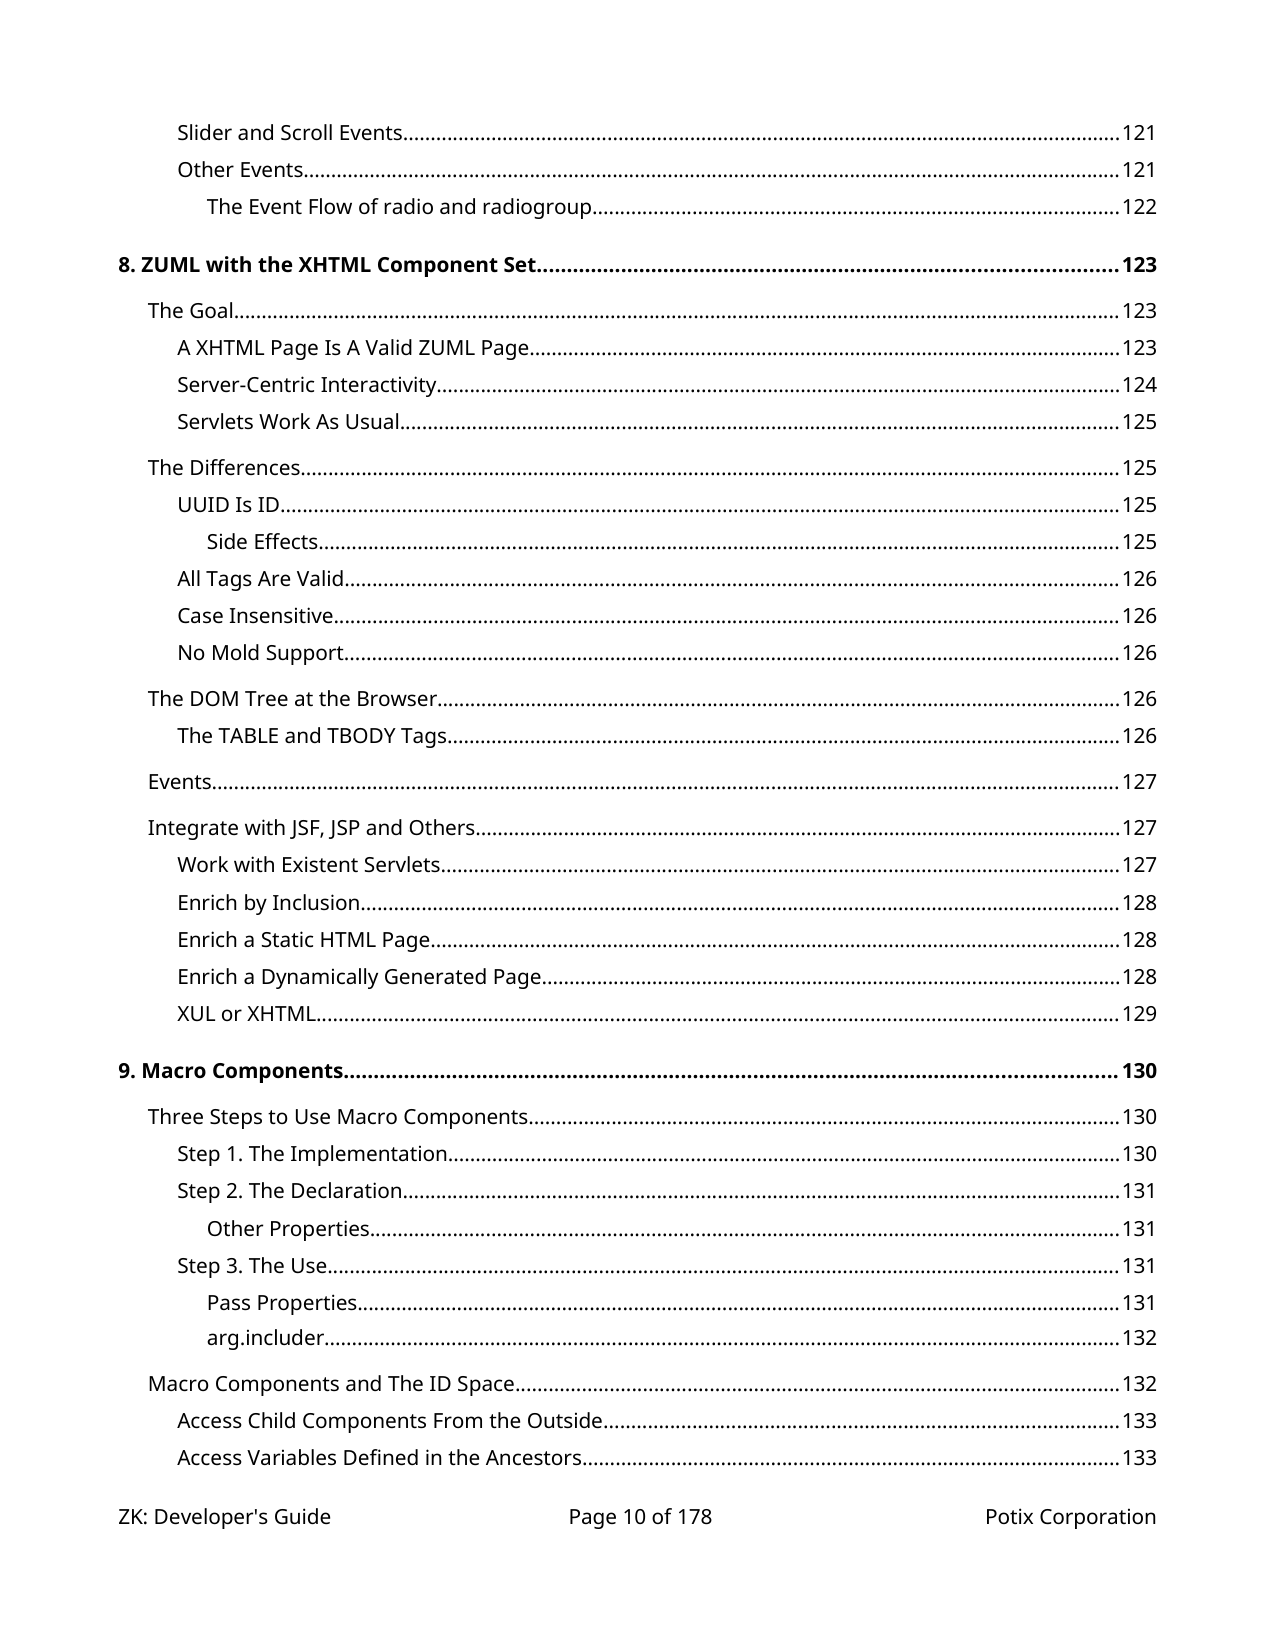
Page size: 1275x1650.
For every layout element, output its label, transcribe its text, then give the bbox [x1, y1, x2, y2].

text The Event Flow of radio and radiogroup 122 [207, 192, 1157, 221]
text No Mold Support 126 [177, 638, 1157, 667]
text Other Events 121 [177, 155, 1157, 183]
text Step 2. The Declaration 131 [177, 1177, 1157, 1205]
text Other Properties 131 [207, 1214, 1157, 1242]
text XUL or XHTML 129 [177, 999, 1157, 1027]
text Step 1. The Implementation 130 [177, 1139, 1157, 1168]
text The DOM Tree at the Browser 126 [148, 684, 1157, 713]
text Case Insensitive 126 [177, 601, 1157, 630]
text Events 127 [148, 767, 1157, 796]
text Integrate with JSF, JSP and Others 127 [148, 813, 1157, 842]
text The Goal 123 [148, 296, 1157, 324]
text A XHTML Page Is A Valid ZUML Page 123 [177, 333, 1157, 361]
text The Differences 125 [148, 453, 1157, 481]
text Step 3. The Use 131 [177, 1251, 1157, 1279]
text Three Steps to Use Macro Components 130 [148, 1102, 1157, 1131]
text Servlets Work As Usual 125 [177, 407, 1157, 435]
text arg.includer 132 [207, 1323, 1157, 1351]
text Server-Centric Interactivity 124 [177, 370, 1157, 398]
text Side Effects 125 [207, 527, 1157, 556]
text The TABLE and TBODY Tags 126 [177, 722, 1157, 750]
text All Tags Are Valid 126 [177, 564, 1157, 593]
text 8. ZUML with the XHTML Component Set 123 [118, 250, 1157, 278]
text Enrich a Static HTML Page 128 [177, 925, 1157, 953]
text Work with Existent Servlets 127 [177, 851, 1157, 879]
text 9. Macro Components 130 [118, 1057, 1157, 1085]
text Macro Components and The ID Space 132 [148, 1369, 1157, 1397]
text UUID Is ID 125 [177, 490, 1157, 518]
text Access Variables Defined in the Ancestors 133 [177, 1443, 1157, 1471]
text Slider and Scroll Events 121 [177, 118, 1157, 146]
text Enrich by Inclusion 128 [177, 888, 1157, 916]
text Access Child Components From the Outside 133 [177, 1406, 1157, 1434]
text Pass Properties 131 [207, 1288, 1157, 1316]
text Enrich a Dynamically Generated Page 128 [177, 962, 1157, 990]
